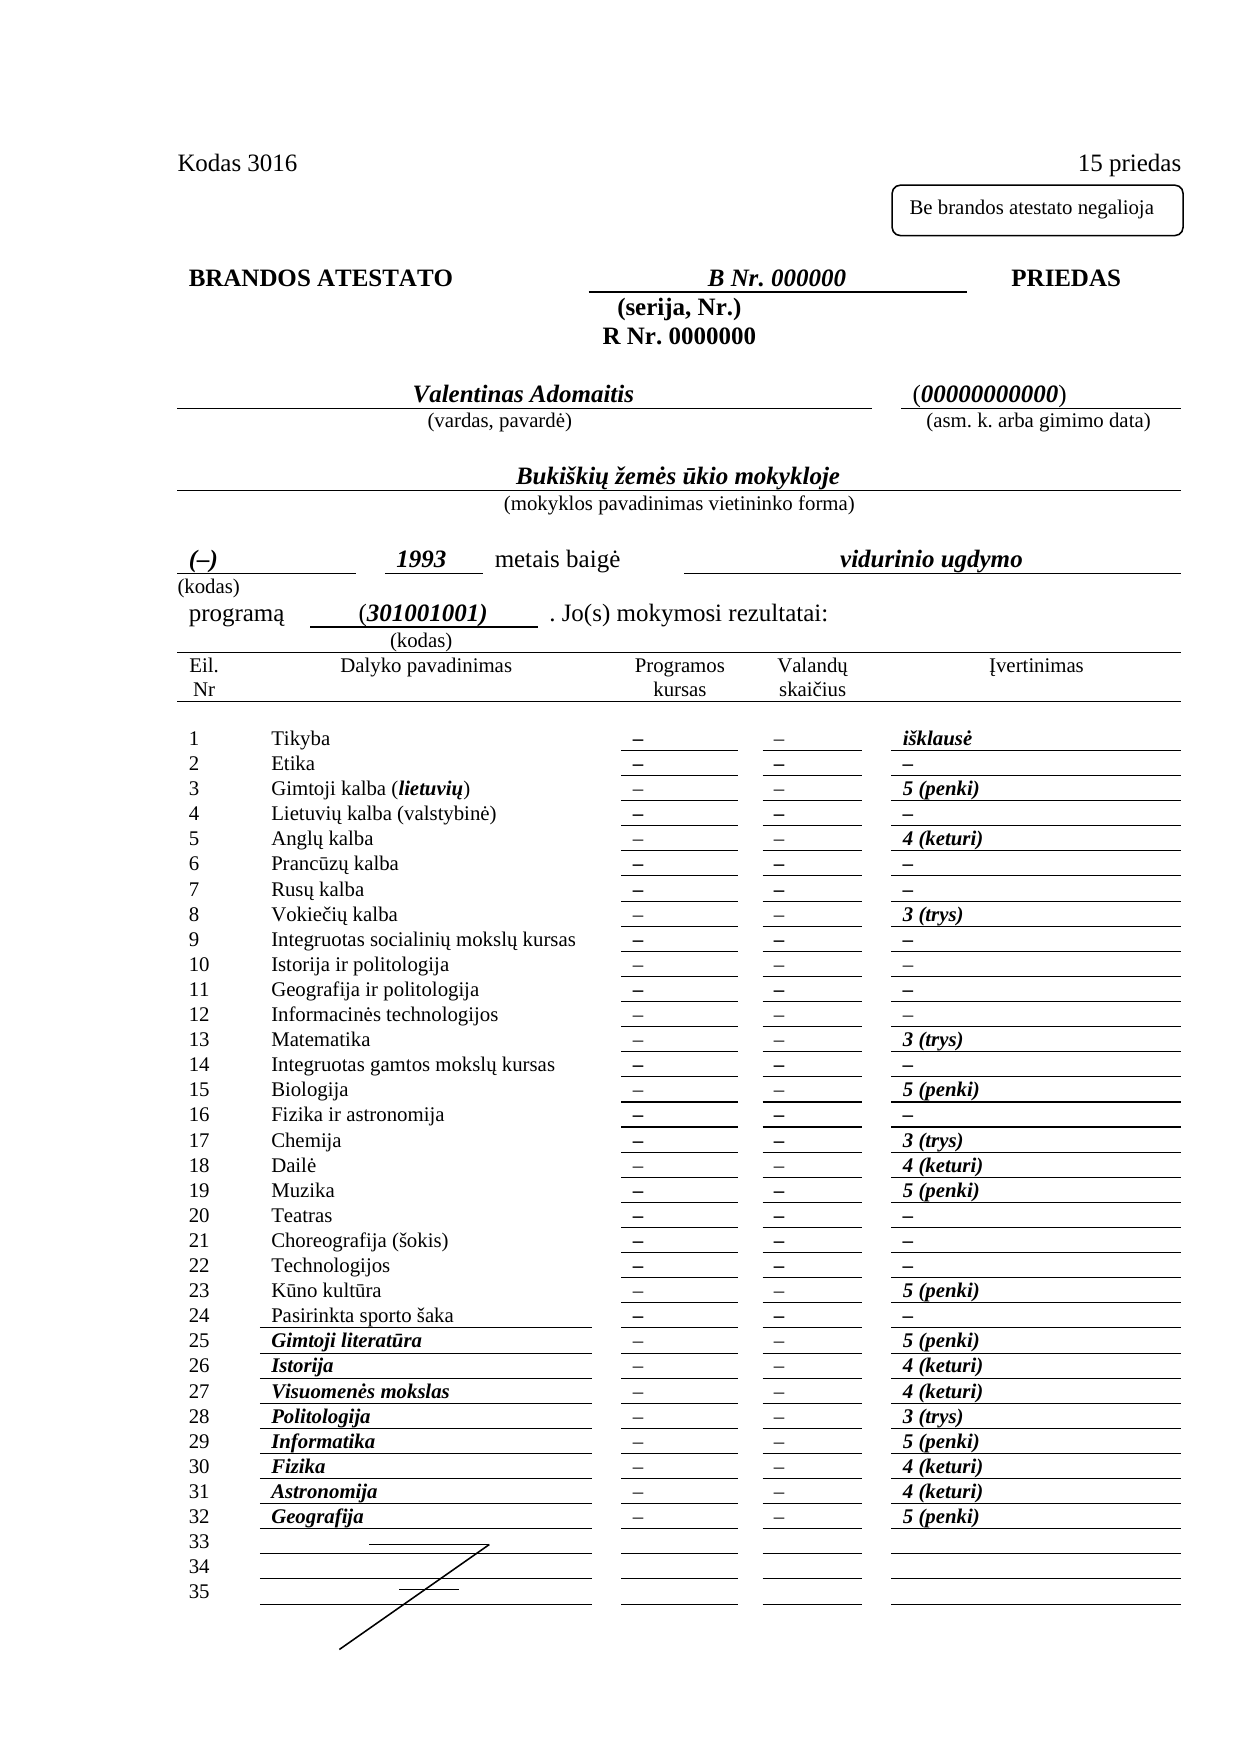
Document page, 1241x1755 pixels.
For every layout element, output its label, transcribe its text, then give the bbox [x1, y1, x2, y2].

table_cell Technologijos [260, 1252, 592, 1277]
table_cell [231, 1277, 260, 1302]
table_cell Politologija [260, 1404, 592, 1428]
table_cell 11 [177, 976, 231, 1001]
table_cell Visuomenės mokslas [260, 1379, 592, 1403]
table_cell Geografija ir politologija [260, 976, 592, 1001]
table_header programą [177, 598, 310, 626]
table_cell [738, 1553, 762, 1578]
table_cell [738, 1026, 762, 1051]
table_cell [231, 976, 260, 1001]
table_cell Informatika [260, 1429, 592, 1453]
table_cell [738, 750, 762, 775]
table_cell 7 [177, 875, 231, 901]
table_cell [763, 1529, 862, 1553]
table_cell – [763, 1504, 862, 1528]
table_cell Pasirinkta sporto šaka [260, 1302, 592, 1327]
text R Nr. 0000000 [177, 321, 1181, 350]
table_cell [621, 1529, 738, 1553]
table_cell – [891, 1228, 1181, 1252]
table_cell [592, 1453, 621, 1478]
table_cell – [621, 1103, 738, 1126]
table_cell 4 (keturi) [891, 1153, 1181, 1177]
table_cell – [763, 1228, 862, 1252]
table_cell [231, 875, 260, 901]
table_cell – [621, 1228, 738, 1252]
table_cell [231, 726, 260, 750]
table_cell [738, 1202, 762, 1227]
table_cell [231, 1252, 260, 1277]
table_header Bukiškių žemės ūkio mokykloje [177, 461, 1181, 490]
table_cell [592, 1026, 621, 1051]
table_cell 29 [177, 1428, 231, 1453]
table_cell [862, 1252, 891, 1277]
table_cell – [763, 1128, 862, 1152]
table_cell [862, 976, 891, 1001]
table_cell 23 [177, 1277, 231, 1302]
table_cell [862, 1327, 891, 1352]
table_cell [891, 1579, 1181, 1603]
table_cell 27 [177, 1378, 231, 1403]
table_cell [231, 926, 260, 951]
table_cell Chemija [260, 1126, 592, 1152]
table_cell [592, 1227, 621, 1252]
table_cell [862, 1126, 891, 1152]
table_cell [621, 1579, 738, 1603]
table_cell Biologija [260, 1076, 592, 1101]
table_cell [592, 1353, 621, 1377]
table_cell 34 [177, 1553, 231, 1578]
table_cell [891, 1554, 1181, 1578]
table_cell [592, 1101, 621, 1126]
table_cell [592, 1378, 621, 1403]
table_cell [862, 775, 891, 800]
table_cell – [891, 952, 1181, 976]
table_cell 5 (penki) [891, 1328, 1181, 1352]
table_cell 4 (keturi) [891, 1354, 1181, 1377]
table_header PRIEDAS [1000, 263, 1181, 291]
table_cell [231, 1478, 260, 1503]
table_cell [763, 1579, 862, 1603]
table_cell 14 [177, 1051, 231, 1076]
table_cell [862, 1478, 891, 1503]
table_cell [763, 1554, 862, 1578]
table_header BRANDOS ATESTATO [177, 263, 556, 291]
table_cell – [763, 851, 862, 875]
table_cell – [621, 927, 738, 951]
text (serija, Nr.) [177, 292, 1181, 321]
table_cell [862, 1503, 891, 1528]
table_cell – [621, 1153, 738, 1177]
table_cell – [621, 1203, 738, 1227]
table_cell [738, 775, 762, 800]
table_cell [862, 1152, 891, 1177]
table_cell 4 (keturi) [891, 1454, 1181, 1478]
table_cell [231, 1076, 260, 1101]
table_cell 4 [177, 800, 231, 825]
table_cell Anglų kalba [260, 825, 592, 850]
table_cell 28 [177, 1403, 231, 1428]
table_cell – [621, 1178, 738, 1202]
table_cell [862, 1227, 891, 1252]
table_header Valandų skaičius [763, 653, 862, 701]
table_header (–) [177, 544, 356, 573]
table_cell [738, 1503, 762, 1528]
table_cell – [621, 1027, 738, 1051]
table_cell 22 [177, 1252, 231, 1277]
table_cell [231, 1453, 260, 1478]
table_cell 3 (trys) [891, 1404, 1181, 1428]
table_cell Geografija [260, 1504, 592, 1528]
table_cell [738, 1353, 762, 1377]
table_cell – [763, 1077, 862, 1101]
table_cell – [891, 801, 1181, 825]
table_cell – [763, 902, 862, 926]
table_cell – [763, 1379, 862, 1403]
table_cell 1 [177, 726, 231, 750]
table_cell [231, 800, 260, 825]
table_cell – [763, 1328, 862, 1352]
table_cell [592, 1327, 621, 1352]
table_cell [862, 1051, 891, 1076]
table_cell – [763, 1103, 862, 1126]
table_header [356, 544, 385, 573]
table_cell [862, 1353, 891, 1377]
table_cell [738, 1578, 762, 1603]
table_cell [592, 1076, 621, 1101]
table_cell Informacinės technologijos [260, 1001, 592, 1026]
table_cell 4 (keturi) [891, 1479, 1181, 1503]
table_cell [592, 775, 621, 800]
table_cell Dailė [260, 1152, 592, 1177]
table_cell 3 (trys) [891, 1027, 1181, 1051]
table_cell 5 (penki) [891, 1178, 1181, 1202]
table_cell [738, 1528, 762, 1553]
table_cell [592, 875, 621, 901]
table_cell [862, 901, 891, 926]
table_cell [738, 1076, 762, 1101]
table_cell Kūno kultūra [260, 1277, 592, 1302]
table_cell – [891, 751, 1181, 775]
table_cell [592, 951, 621, 976]
table_header [738, 653, 762, 701]
table_cell Rusų kalba [260, 875, 592, 901]
table_cell [231, 1227, 260, 1252]
table_cell – [621, 1253, 738, 1277]
table_cell [862, 800, 891, 825]
table_cell [231, 775, 260, 800]
table_cell – [763, 1278, 862, 1302]
table_cell [231, 702, 260, 726]
table_cell [592, 1302, 621, 1327]
table_cell 12 [177, 1001, 231, 1026]
table_cell 24 [177, 1302, 231, 1327]
table_header Įvertinimas [891, 653, 1181, 701]
table_header . Jo(s) mokymosi rezultatai: [538, 598, 1181, 626]
table_cell [231, 1026, 260, 1051]
table_cell – [891, 876, 1181, 901]
table_cell 30 [177, 1453, 231, 1478]
table_cell – [621, 1454, 738, 1478]
table_cell [738, 1378, 762, 1403]
text (kodas) [177, 574, 1181, 598]
table_cell – [763, 826, 862, 850]
table_cell – [763, 927, 862, 951]
table_cell [231, 1126, 260, 1152]
table_cell – [621, 977, 738, 1001]
table_cell 31 [177, 1478, 231, 1503]
table_header [967, 263, 1000, 291]
table_cell 13 [177, 1026, 231, 1051]
table_cell išklausė [891, 726, 1181, 750]
table_cell – [621, 1328, 738, 1352]
table_cell 2 [177, 750, 231, 775]
table_cell [738, 951, 762, 976]
table_cell – [763, 1027, 862, 1051]
text Kodas 3016 15 priedas [177, 148, 1181, 176]
table_cell – [763, 1178, 862, 1202]
table_cell [862, 702, 891, 726]
table_cell [862, 1578, 891, 1603]
table_cell 5 (penki) [891, 776, 1181, 800]
table_cell [592, 1277, 621, 1302]
table_cell [260, 1579, 437, 1603]
table_cell [738, 1177, 762, 1202]
table_cell [231, 951, 260, 976]
table_cell [738, 1126, 762, 1152]
table_cell 9 [177, 926, 231, 951]
table_cell [592, 1252, 621, 1277]
table_cell [862, 951, 891, 976]
table_cell [738, 1453, 762, 1478]
table_cell – [621, 952, 738, 976]
table_cell – [621, 1278, 738, 1302]
table_cell Vokiečių kalba [260, 901, 592, 926]
table_cell 17 [177, 1126, 231, 1152]
table_cell [862, 1001, 891, 1026]
table_cell [738, 850, 762, 875]
table_cell [592, 1152, 621, 1177]
table_cell – [763, 1429, 862, 1453]
table_cell [738, 1403, 762, 1428]
table_cell – [763, 1002, 862, 1026]
text (mokyklos pavadinimas vietininko forma) [177, 491, 1181, 515]
table_cell 6 [177, 850, 231, 875]
table_cell [260, 702, 592, 726]
table_cell [738, 1327, 762, 1352]
table_cell 25 [177, 1327, 231, 1352]
table_header [862, 653, 891, 701]
table_cell [231, 1353, 260, 1377]
table_cell [231, 1152, 260, 1177]
table_cell [231, 750, 260, 775]
table_cell – [763, 952, 862, 976]
table_cell Astronomija [260, 1479, 592, 1503]
table_cell [231, 1528, 260, 1553]
table_cell [231, 1578, 260, 1603]
table_cell – [621, 776, 738, 800]
table_cell [738, 1101, 762, 1126]
table_cell [409, 1579, 592, 1603]
table_cell [738, 1051, 762, 1076]
table_cell – [763, 1303, 862, 1327]
table_header [556, 263, 588, 291]
table_header (00000000000) [901, 379, 1181, 407]
table_cell 4 (keturi) [891, 826, 1181, 850]
table_cell – [891, 1103, 1181, 1126]
table_cell 20 [177, 1202, 231, 1227]
table_cell – [763, 726, 862, 750]
table_cell [592, 1428, 621, 1453]
table_cell Istorija [260, 1354, 592, 1377]
table_cell 4 (keturi) [891, 1379, 1181, 1403]
table_cell [738, 726, 762, 750]
table_cell [592, 901, 621, 926]
table_cell [862, 750, 891, 775]
table_cell – [621, 1404, 738, 1428]
table_cell – [891, 1002, 1181, 1026]
table_cell [592, 976, 621, 1001]
table_cell [862, 1202, 891, 1227]
table_cell – [763, 1454, 862, 1478]
table_cell Fizika [260, 1454, 592, 1478]
table_cell – [763, 1253, 862, 1277]
table_cell [738, 976, 762, 1001]
table_cell [738, 1152, 762, 1177]
table_cell [862, 1428, 891, 1453]
table_cell 5 (penki) [891, 1429, 1181, 1453]
table_cell 32 [177, 1503, 231, 1528]
table_cell [231, 1001, 260, 1026]
table_cell – [621, 801, 738, 825]
table_cell [231, 1302, 260, 1327]
table_cell [738, 1428, 762, 1453]
table_cell [862, 1378, 891, 1403]
table_cell – [763, 1153, 862, 1177]
table_cell [738, 825, 762, 850]
table_cell 35 [177, 1578, 231, 1603]
table_cell 15 [177, 1076, 231, 1101]
table_cell [621, 1554, 738, 1578]
table_cell – [763, 1479, 862, 1503]
table_cell – [763, 876, 862, 901]
table_cell [738, 926, 762, 951]
table_cell [231, 1428, 260, 1453]
table_cell [862, 1177, 891, 1202]
table_cell [862, 726, 891, 750]
table_cell [592, 1051, 621, 1076]
table_cell – [621, 1052, 738, 1076]
table_header Valentinas Adomaitis [177, 379, 872, 407]
table_cell [738, 875, 762, 901]
table_cell [738, 1277, 762, 1302]
table_cell [592, 726, 621, 750]
table_header Eil. Nr [177, 653, 231, 701]
table_cell 8 [177, 901, 231, 926]
table_cell – [763, 1203, 862, 1227]
table_cell – [763, 801, 862, 825]
table_cell – [621, 726, 738, 750]
table_cell [592, 825, 621, 850]
table_cell [862, 875, 891, 901]
table_cell [738, 1227, 762, 1252]
table_cell – [621, 1303, 738, 1327]
table_cell – [763, 977, 862, 1001]
table_cell Choreografija (šokis) [260, 1227, 592, 1252]
table_cell 3 (trys) [891, 902, 1181, 926]
table_cell Fizika ir astronomija [260, 1101, 592, 1126]
table_cell [862, 1453, 891, 1478]
table_cell [592, 702, 621, 726]
table_cell Tikyba [260, 726, 592, 750]
table_header (301001001) [310, 598, 538, 626]
table_cell – [891, 851, 1181, 875]
text (kodas) [177, 627, 1181, 652]
table_cell [592, 1503, 621, 1528]
table_cell [231, 1327, 260, 1352]
table_cell [592, 1528, 621, 1553]
table_cell Prancūzų kalba [260, 850, 592, 875]
table_cell [862, 1026, 891, 1051]
table_cell 3 [177, 775, 231, 800]
table_cell Integruotas gamtos mokslų kursas [260, 1051, 592, 1076]
table_cell – [621, 1379, 738, 1403]
table_header [872, 379, 901, 407]
table_cell 26 [177, 1353, 231, 1377]
table_cell [862, 1528, 891, 1553]
table_cell Gimtoji kalba (lietuvių) [260, 775, 592, 800]
table_cell [738, 800, 762, 825]
table_cell [592, 1578, 621, 1603]
table_cell [231, 1202, 260, 1227]
table_cell [738, 1302, 762, 1327]
table_cell [738, 1478, 762, 1503]
table_header B Nr. 000000 [589, 263, 967, 291]
table_cell – [763, 1404, 862, 1428]
table_cell [862, 1076, 891, 1101]
table_cell [260, 1554, 472, 1578]
table_cell [231, 1503, 260, 1528]
table_cell – [621, 851, 738, 875]
table_cell Istorija ir politologija [260, 951, 592, 976]
table_cell Etika [260, 750, 592, 775]
table_header vidurinio ugdymo [684, 544, 1181, 573]
table_cell [231, 1378, 260, 1403]
table_cell – [763, 751, 862, 775]
table_cell [621, 702, 738, 726]
table_cell [738, 1252, 762, 1277]
table_cell [592, 1403, 621, 1428]
table_cell [592, 750, 621, 775]
table_cell [592, 1202, 621, 1227]
table_cell 10 [177, 951, 231, 976]
table_cell Matematika [260, 1026, 592, 1051]
table_header Dalyko pavadinimas [260, 653, 592, 701]
table_cell 21 [177, 1227, 231, 1252]
table_cell [862, 1553, 891, 1578]
table_cell Teatras [260, 1202, 592, 1227]
table_cell [592, 850, 621, 875]
table_cell [231, 901, 260, 926]
table_cell [592, 1126, 621, 1152]
table_cell [862, 850, 891, 875]
text (vardas, pavardė) (asm. k. arba gimimo data) [177, 408, 1181, 432]
table_cell 33 [177, 1528, 231, 1553]
table_cell [891, 1529, 1181, 1553]
table_cell – [891, 927, 1181, 951]
table_cell [738, 702, 762, 726]
table_cell Muzika [260, 1177, 592, 1202]
table_header [592, 653, 621, 701]
table_cell [592, 1478, 621, 1503]
table_cell [231, 1403, 260, 1428]
table_cell 18 [177, 1152, 231, 1177]
table_cell [445, 1554, 592, 1578]
table_cell [231, 825, 260, 850]
table_cell 5 [177, 825, 231, 850]
table_cell – [891, 1253, 1181, 1277]
table_cell [862, 926, 891, 951]
table_cell – [621, 826, 738, 850]
table_cell [177, 702, 231, 726]
table_cell – [891, 1303, 1181, 1327]
table_cell Gimtoji literatūra [260, 1328, 592, 1352]
table_cell – [621, 1429, 738, 1453]
table_cell [592, 800, 621, 825]
table_cell [862, 1277, 891, 1302]
table_header metais baigė [483, 544, 643, 573]
table_header [644, 544, 684, 573]
table_cell [738, 901, 762, 926]
table_cell [862, 1302, 891, 1327]
table_cell [592, 926, 621, 951]
table_cell [231, 1051, 260, 1076]
table_cell 5 (penki) [891, 1504, 1181, 1528]
table_cell [862, 1403, 891, 1428]
table_cell – [891, 1052, 1181, 1076]
table_cell [231, 1553, 260, 1578]
table_cell 19 [177, 1177, 231, 1202]
table_cell – [621, 876, 738, 901]
table_cell 3 (trys) [891, 1128, 1181, 1152]
table_cell – [891, 1203, 1181, 1227]
table_cell – [621, 1002, 738, 1026]
table_cell – [621, 1077, 738, 1101]
table_cell [231, 850, 260, 875]
table_cell [260, 1529, 592, 1553]
table_cell – [621, 751, 738, 775]
table_cell [891, 702, 1181, 726]
table_cell – [621, 1354, 738, 1377]
table_cell Lietuvių kalba (valstybinė) [260, 800, 592, 825]
table_header [231, 653, 260, 701]
table_cell 16 [177, 1101, 231, 1126]
table_cell – [763, 1354, 862, 1377]
table_cell 5 (penki) [891, 1077, 1181, 1101]
table_cell – [763, 776, 862, 800]
table_cell – [891, 977, 1181, 1001]
table_header Programos kursas [621, 653, 738, 701]
table_cell [738, 1001, 762, 1026]
table_cell [862, 825, 891, 850]
table_cell – [621, 902, 738, 926]
table_cell – [621, 1479, 738, 1503]
table_header 1993 [385, 544, 483, 573]
table_cell – [621, 1504, 738, 1528]
table_cell [592, 1553, 621, 1578]
table_cell – [621, 1128, 738, 1152]
table_cell Integruotas socialinių mokslų kursas [260, 926, 592, 951]
table_cell [862, 1101, 891, 1126]
table_cell [763, 702, 862, 726]
table_cell 5 (penki) [891, 1278, 1181, 1302]
table_cell [592, 1177, 621, 1202]
table_cell [231, 1177, 260, 1202]
table_cell [231, 1101, 260, 1126]
table_cell – [763, 1052, 862, 1076]
table_cell [592, 1001, 621, 1026]
